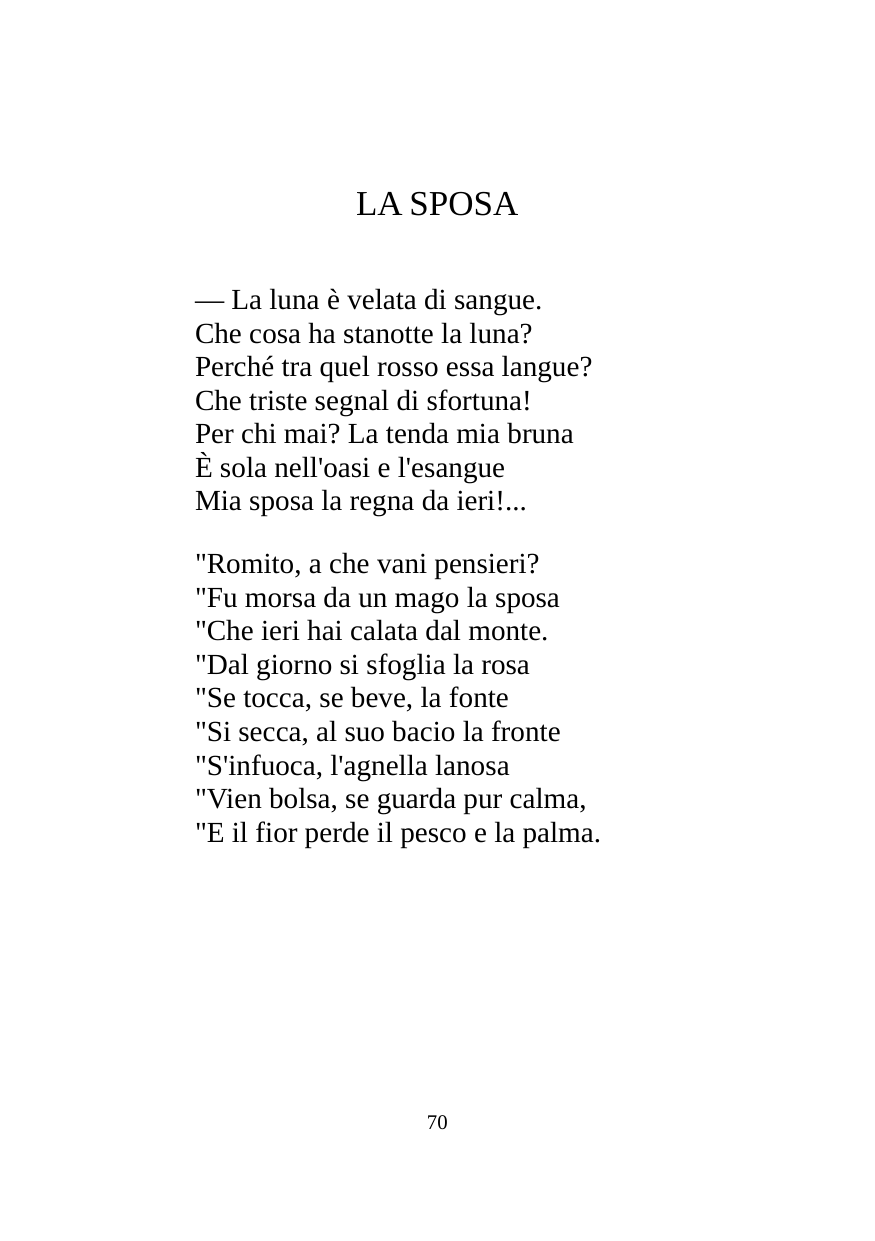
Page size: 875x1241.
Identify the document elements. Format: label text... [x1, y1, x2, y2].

subtitle LA SPOSA [106, 183, 768, 223]
text "Romito, a che vani pensieri? "Fu morsa da un mago la sposa "Che ieri hai calata dal monte. "Dal giorno si sfoglia la rosa "Se tocca, se beve, la fonte "Si secca, al suo bacio la fronte "S'infuoca, l'agnella lanosa "Vien bolsa, se guarda pur calma, "E il fior perde il pesco e la palma. [195, 546, 768, 848]
text — La luna è velata di sangue. Che cosa ha stanotte la luna? Perché tra quel rosso essa langue? Che triste segnal di sfortuna! Per chi mai? La tenda mia bruna È sola nell'oasi e l'esangue Mia sposa la regna da ieri!... [195, 282, 768, 517]
